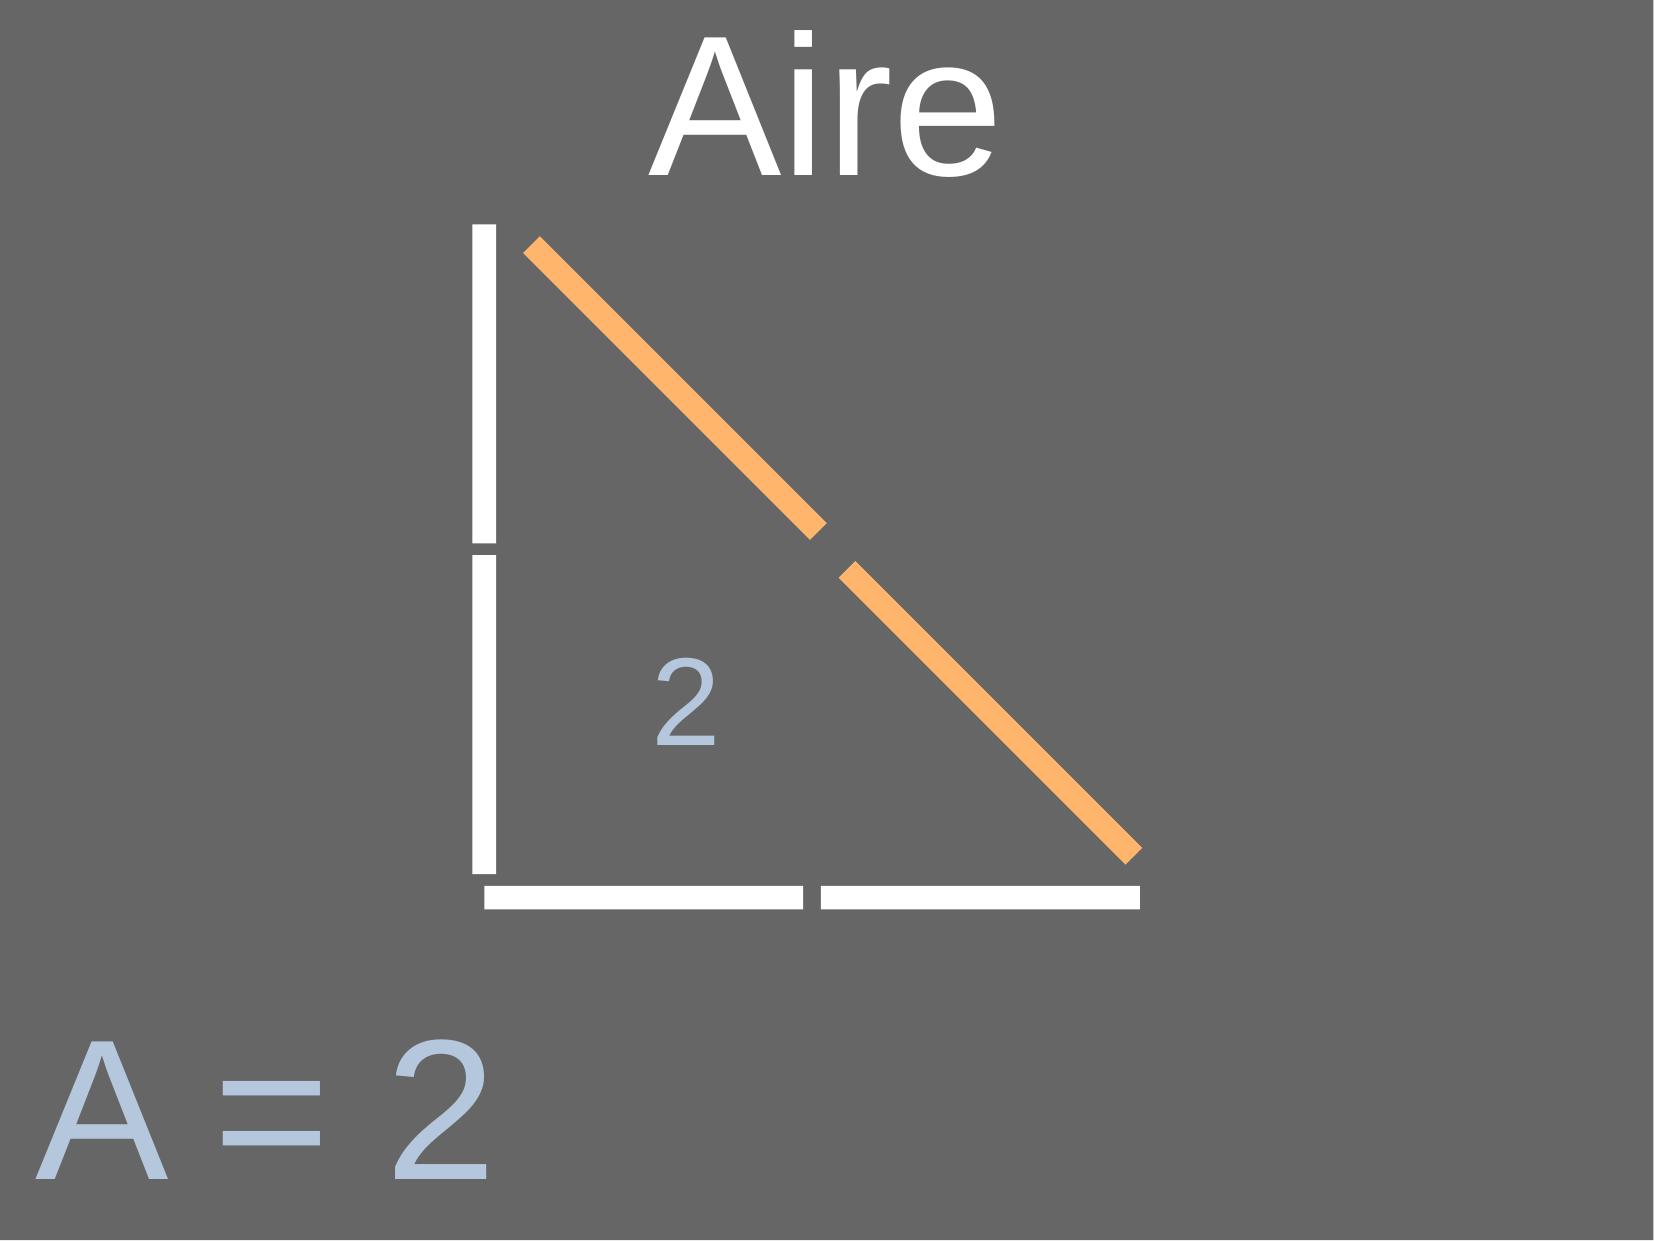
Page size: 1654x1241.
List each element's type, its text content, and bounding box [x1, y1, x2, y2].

text_box 2 [637, 624, 693, 980]
text_box [693, 668, 702, 698]
title Aire [353, 0, 1300, 237]
text_box [0, 0, 1654, 1241]
title A = 2 [35, 980, 982, 1241]
